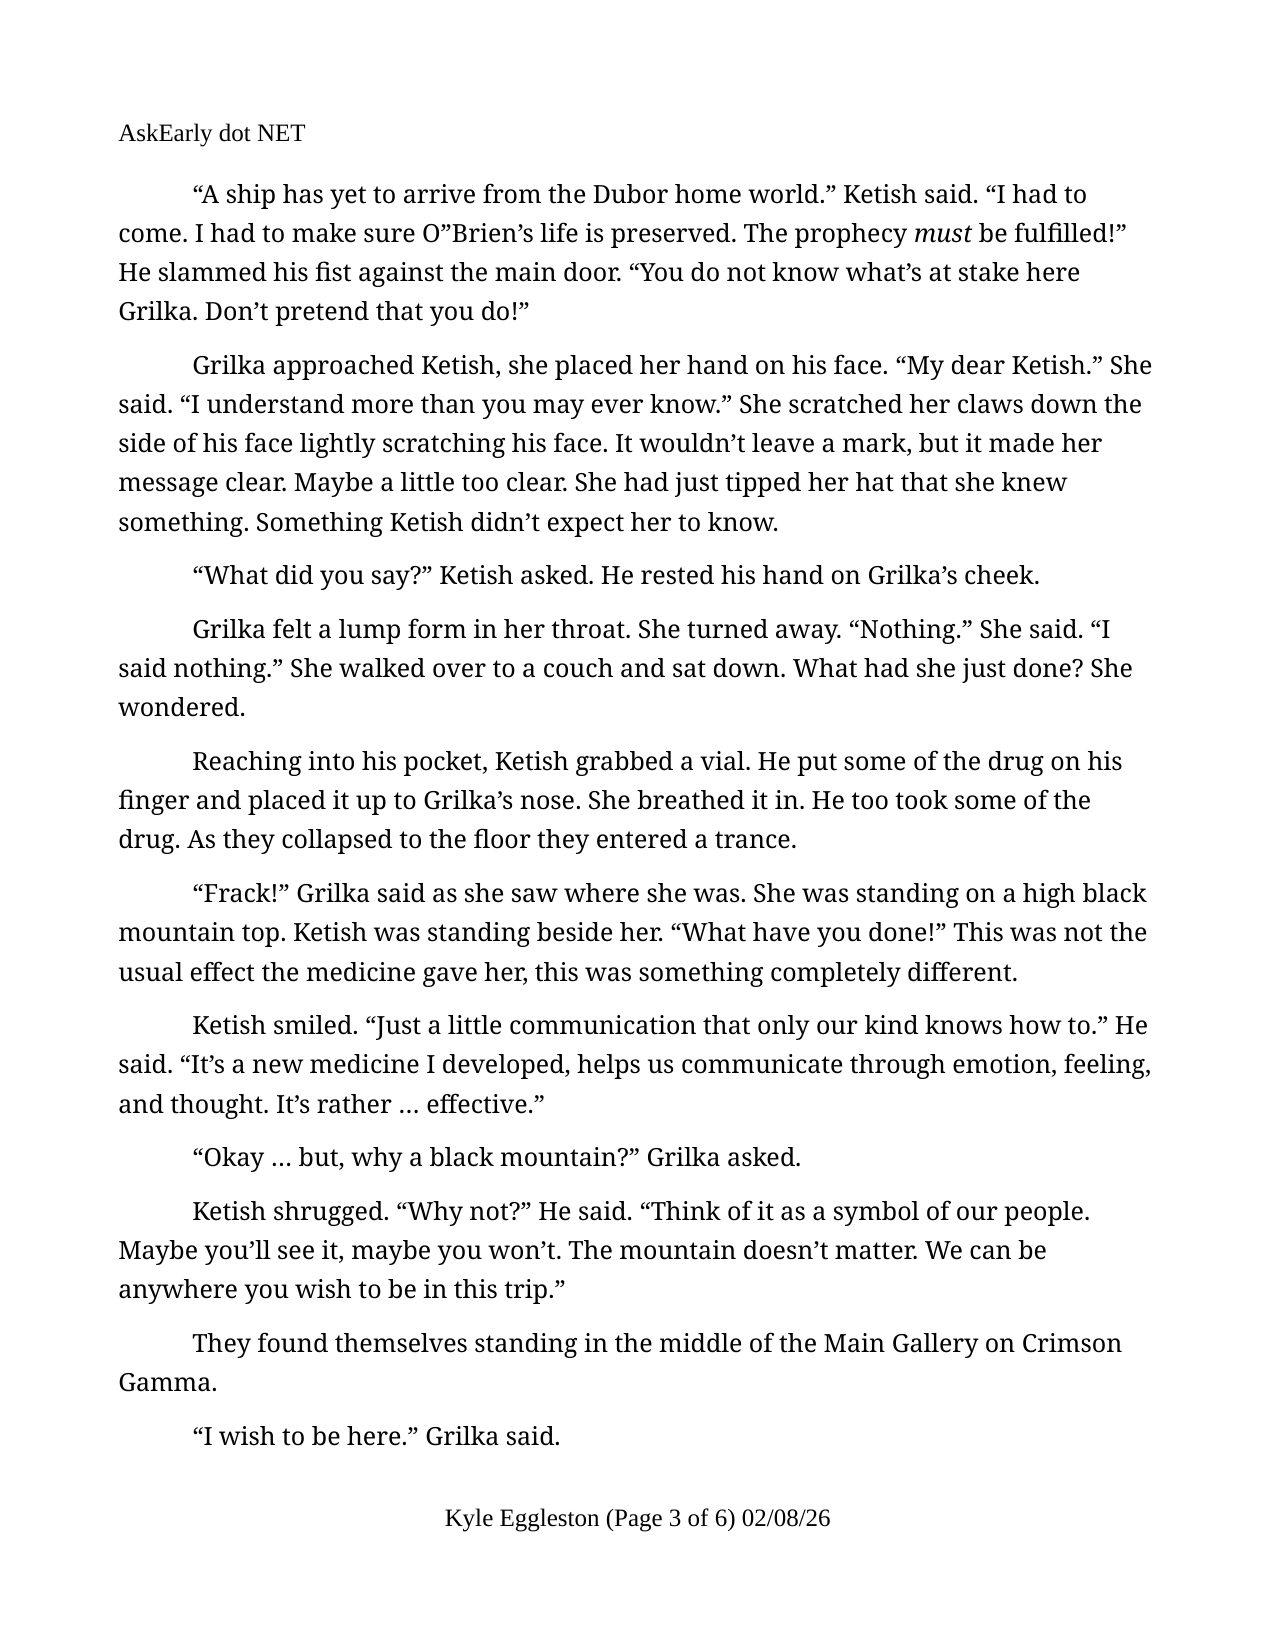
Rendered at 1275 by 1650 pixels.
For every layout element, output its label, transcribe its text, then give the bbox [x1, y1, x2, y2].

text “Frack!” Grilka said as she saw where she was. She was standing on a high black mountain top. Ketish was standing beside her. “What have you done!” This was not the usual effect the medicine gave her, this was something completely different. [118, 876, 1157, 988]
text They found themselves standing in the middle of the Main Gallery on Crimson Gamma. [118, 1326, 1157, 1399]
text “What did you say?” Ketish asked. He rested his hand on Grilka’s cheek. [118, 558, 1157, 592]
text Ketish smiled. “Just a little communication that only our kind knows how to.” He said. “It’s a new medicine I developed, helps us communicate through emotion, feeling, and thought. It’s rather … effective.” [118, 1008, 1157, 1120]
text “Okay … but, why a black mountain?” Grilka asked. [118, 1140, 1157, 1174]
text Ketish shrugged. “Why not?” He said. “Think of it as a symbol of our people. Maybe you’ll see it, maybe you won’t. The mountain doesn’t matter. We can be anywhere you wish to be in this trip.” [118, 1194, 1157, 1306]
text Reaching into his pocket, Ketish grabbed a vial. He put some of the drug on his finger and placed it up to Grilka’s nose. She breathed it in. He too took some of the drug. As they collapsed to the floor they entered a trance. [118, 744, 1157, 856]
text Grilka felt a lump form in her throat. She turned away. “Nothing.” She said. “I said nothing.” She walked over to a couch and sat down. What had she just done? She wondered. [118, 612, 1157, 724]
text Grilka approached Ketish, she placed her hand on his face. “My dear Ketish.” She said. “I understand more than you may ever know.” She scratched her claws down the side of his face lightly scratching his face. It wouldn’t leave a mark, but it made her message clear. Maybe a little too clear. She had just tipped her hat that she knew something. Something Ketish didn’t expect her to know. [118, 348, 1157, 538]
text “A ship has yet to arrive from the Dubor home world.” Ketish said. “I had to come. I had to make sure O”Brien’s life is preserved. The prophecy must be fulfilled!” He slammed his fist against the main door. “You do not know what’s at stake here Grilka. Don’t pretend that you do!” [118, 176, 1157, 328]
text “I wish to be here.” Grilka said. [118, 1419, 1157, 1453]
